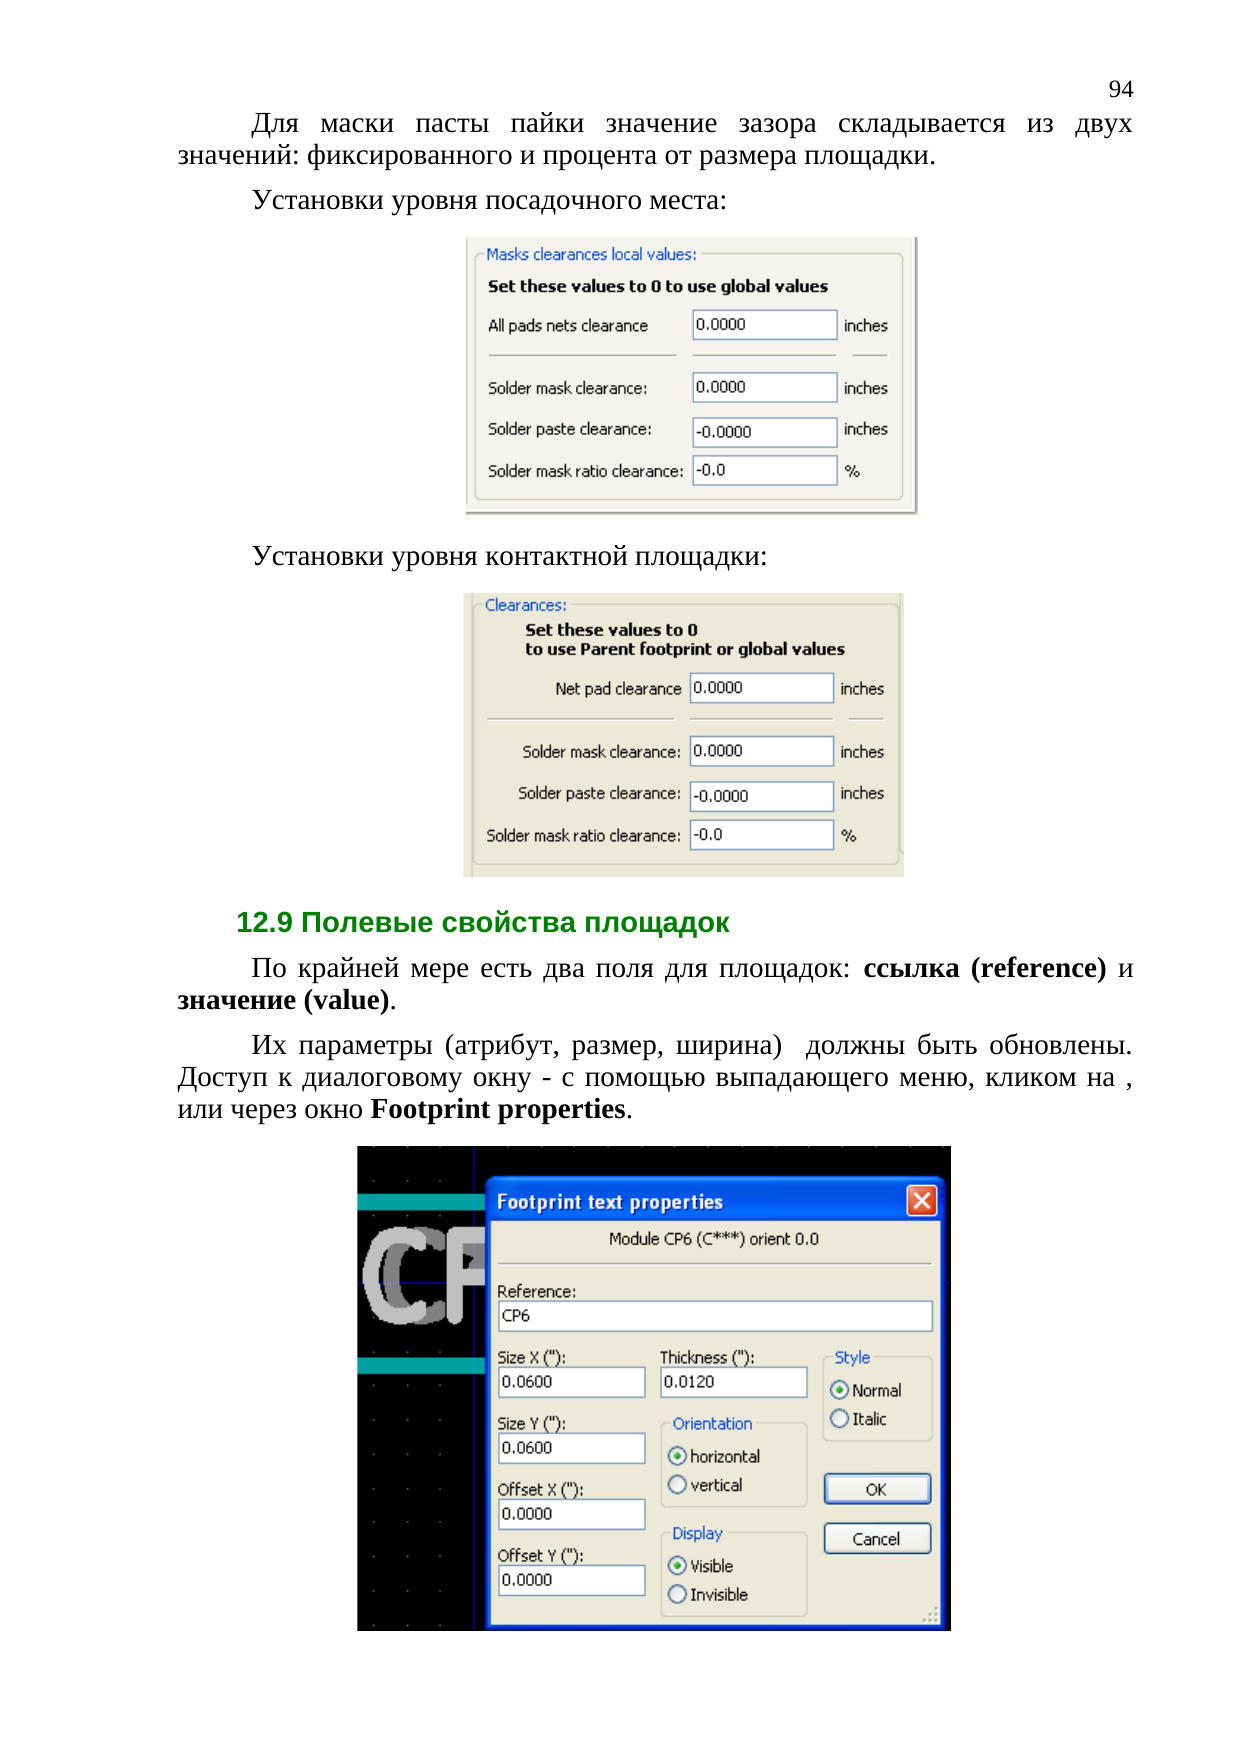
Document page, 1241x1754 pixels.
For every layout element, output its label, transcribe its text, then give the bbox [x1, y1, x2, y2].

text Установки уровня контактной площадки: [177, 539, 1134, 571]
text По крайней мере есть два поля для площадок: ссылка (reference) и значение (value). [177, 951, 1134, 1016]
text Их параметры (атрибут, размер, ширина) должны быть обновлены. Доступ к диалоговому окну - с помощью выпадающего меню, кликом на , или через окно Footprint properties. [177, 1028, 1134, 1125]
text Установки уровня посадочного места: [177, 183, 1134, 216]
text Для маски пасты пайки значение зазора складывается из двух значений: фиксированного и процента от размера площадки. [177, 106, 1134, 171]
subtitle 12.9 Полевые свойства площадок [236, 906, 1134, 938]
